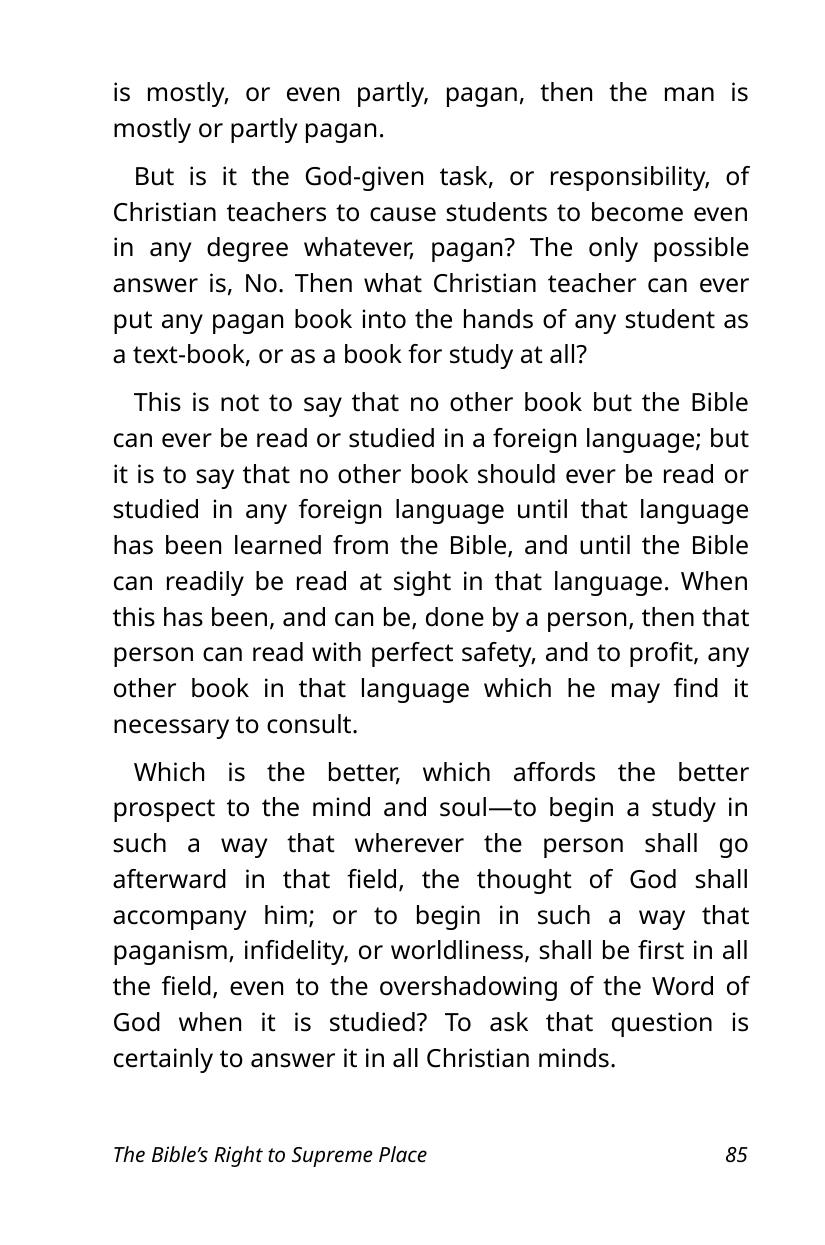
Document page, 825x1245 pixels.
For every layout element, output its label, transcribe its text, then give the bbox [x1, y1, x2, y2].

text This is not to say that no other book but the Bible can ever be read or studied in a foreign language; but it is to say that no other book should ever be read or studied in any foreign language until that language has been learned from the Bible, and until the Bible can readily be read at sight in that language. When this has been, and can be, done by a person, then that person can read with perfect safety, and to profit, any other book in that language which he may find it necessary to consult. [112, 385, 750, 741]
text Which is the better, which affords the better prospect to the mind and soul—to begin a study in such a way that wherever the person shall go afterward in that field, the thought of God shall accompany him; or to begin in such a way that paganism, infidelity, or worldliness, shall be first in all the field, even to the overshadowing of the Word of God when it is studied? To ask that question is certainly to answer it in all Christian minds. [112, 754, 750, 1074]
text But is it the God-given task, or responsibility, of Christian teachers to cause students to become even in any degree whatever, pagan? The only possible answer is, No. Then what Christian teacher can ever put any pagan book into the hands of any student as a text-book, or as a book for study at all? [112, 158, 750, 371]
text is mostly, or even partly, pagan, then the man is mostly or partly pagan. [112, 75, 750, 145]
